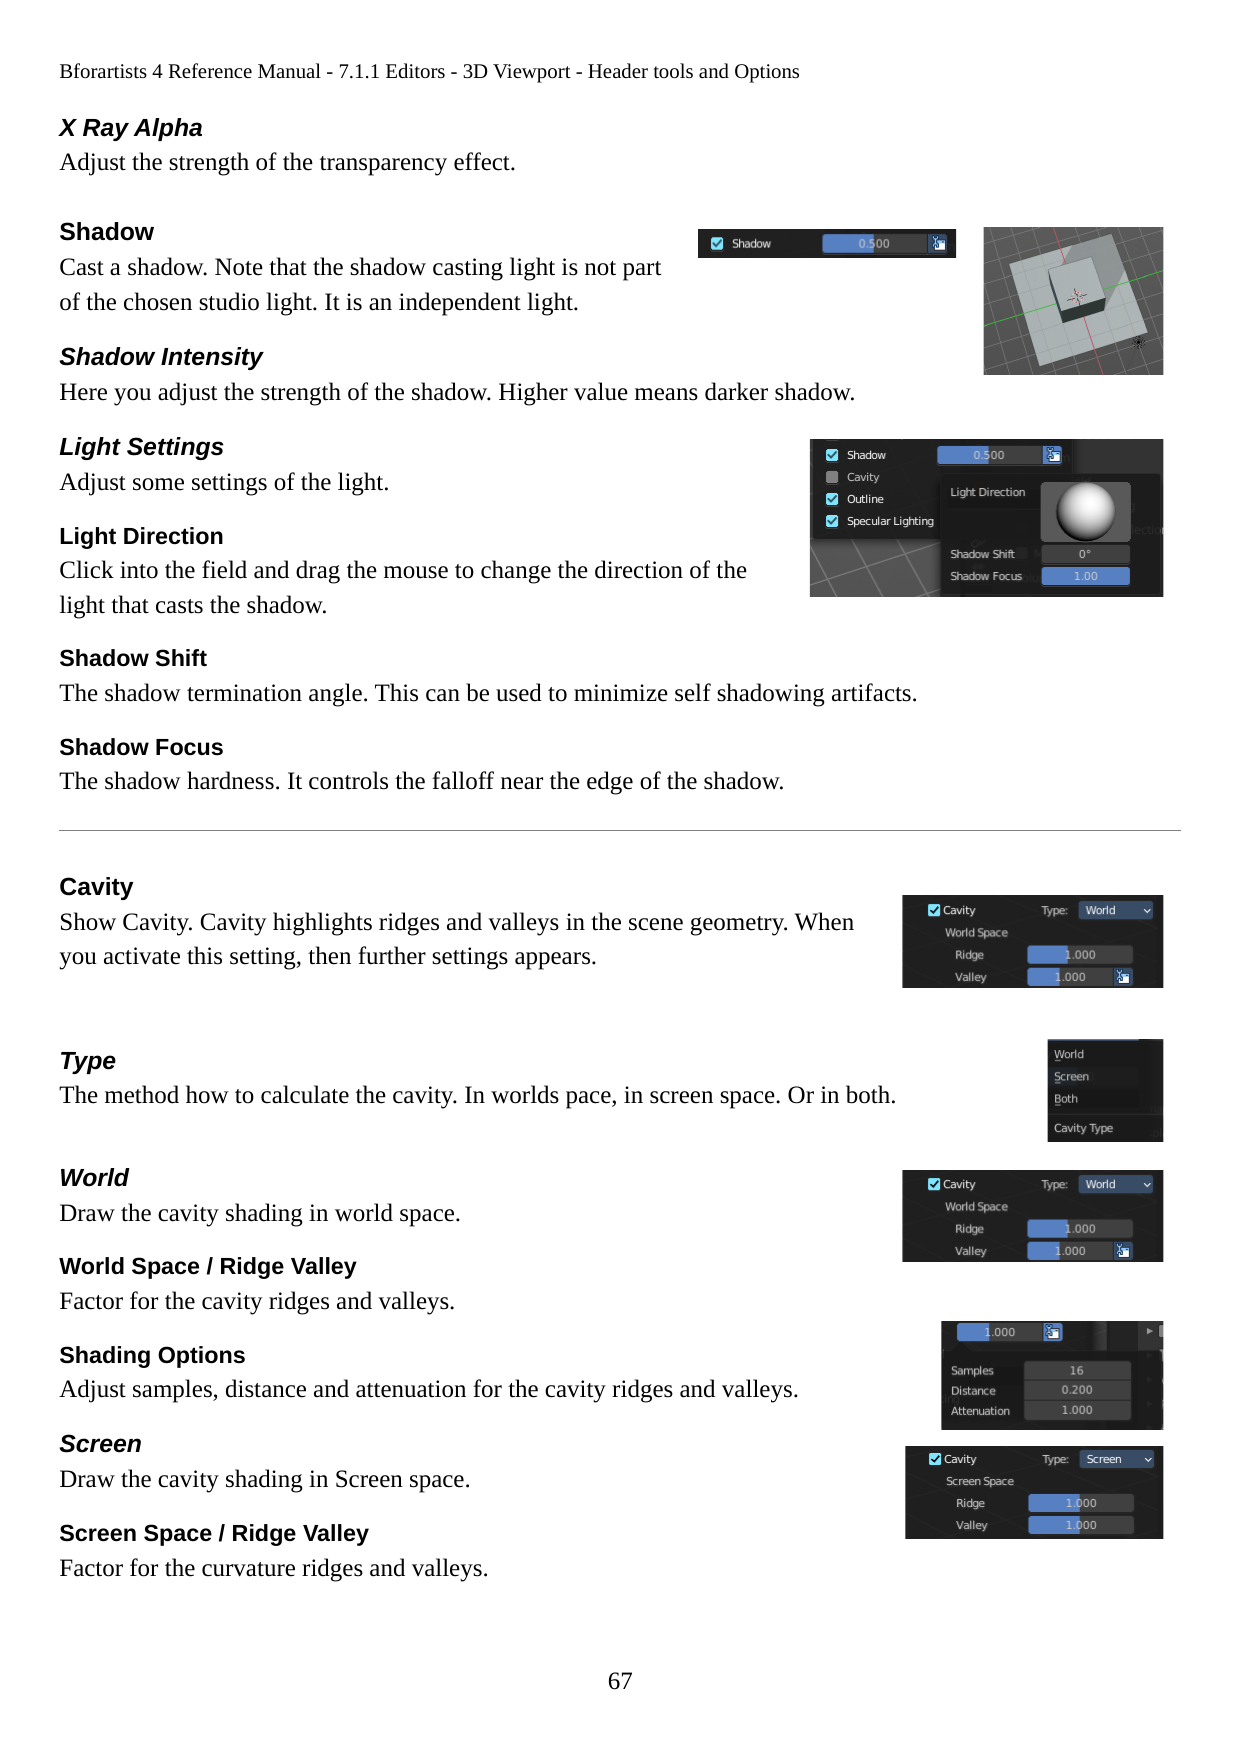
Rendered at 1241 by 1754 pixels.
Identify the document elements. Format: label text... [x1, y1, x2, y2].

picture [941, 1321, 1164, 1430]
picture [809, 439, 1164, 597]
subtitle Shadow Intensity [59, 342, 983, 371]
text Adjust some settings of the light. [59, 467, 809, 496]
picture [1047, 1039, 1164, 1142]
subtitle World Space / Ridge Valley [59, 1253, 1181, 1280]
subtitle [1164, 1046, 1181, 1074]
text Draw the cavity shading in world space. [59, 1198, 902, 1226]
text Factor for the curvature ridges and valleys. [59, 1553, 1181, 1581]
subtitle Screen Space / Ridge Valley [59, 1520, 1181, 1546]
picture [902, 1170, 1164, 1262]
text Adjust samples, distance and attenuation for the cavity ridges and valleys. [59, 1374, 941, 1403]
picture [698, 229, 957, 258]
picture [902, 895, 1164, 988]
subtitle Shadow Focus [59, 733, 1181, 760]
subtitle Light Direction [59, 522, 809, 549]
subtitle Light Settings [59, 432, 1181, 461]
picture [905, 1446, 1164, 1539]
text Cast a shadow. Note that the shadow casting light is not part of the chosen studio light. It is an independent light. [59, 252, 983, 315]
subtitle Cavity [59, 872, 1181, 901]
text Adjust the strength of the transparency effect. [59, 147, 1181, 176]
text The method how to calculate the cavity. In worlds pace, in screen space. Or in both. [59, 1081, 1047, 1109]
text Draw the cavity shading in Screen space. [59, 1464, 905, 1493]
subtitle X Ray Alpha [59, 113, 1181, 141]
text The shadow termination angle. This can be used to minimize self shadowing artifacts. [59, 678, 1181, 707]
subtitle Type [59, 1046, 1047, 1074]
subtitle World [59, 1163, 1181, 1191]
subtitle [1164, 522, 1181, 549]
subtitle [1164, 342, 1181, 371]
text Click into the field and drag the mouse to change the direction of the light that casts the shadow. [59, 555, 1181, 618]
subtitle Shadow Shift [59, 645, 1181, 672]
picture [983, 227, 1164, 375]
subtitle [1164, 1341, 1181, 1368]
text Factor for the cavity ridges and valleys. [59, 1286, 1181, 1315]
text Here you adjust the strength of the shadow. Higher value means darker shadow. [59, 377, 1181, 406]
text Show Cavity. Cavity highlights ridges and valleys in the scene geometry. When you activate this setting, then further settings appears. [59, 907, 902, 970]
text The shadow hardness. It controls the falloff near the edge of the shadow. [59, 766, 1181, 795]
subtitle Shadow [59, 217, 1181, 246]
subtitle Shading Options [59, 1341, 941, 1368]
subtitle Screen [59, 1429, 1181, 1458]
